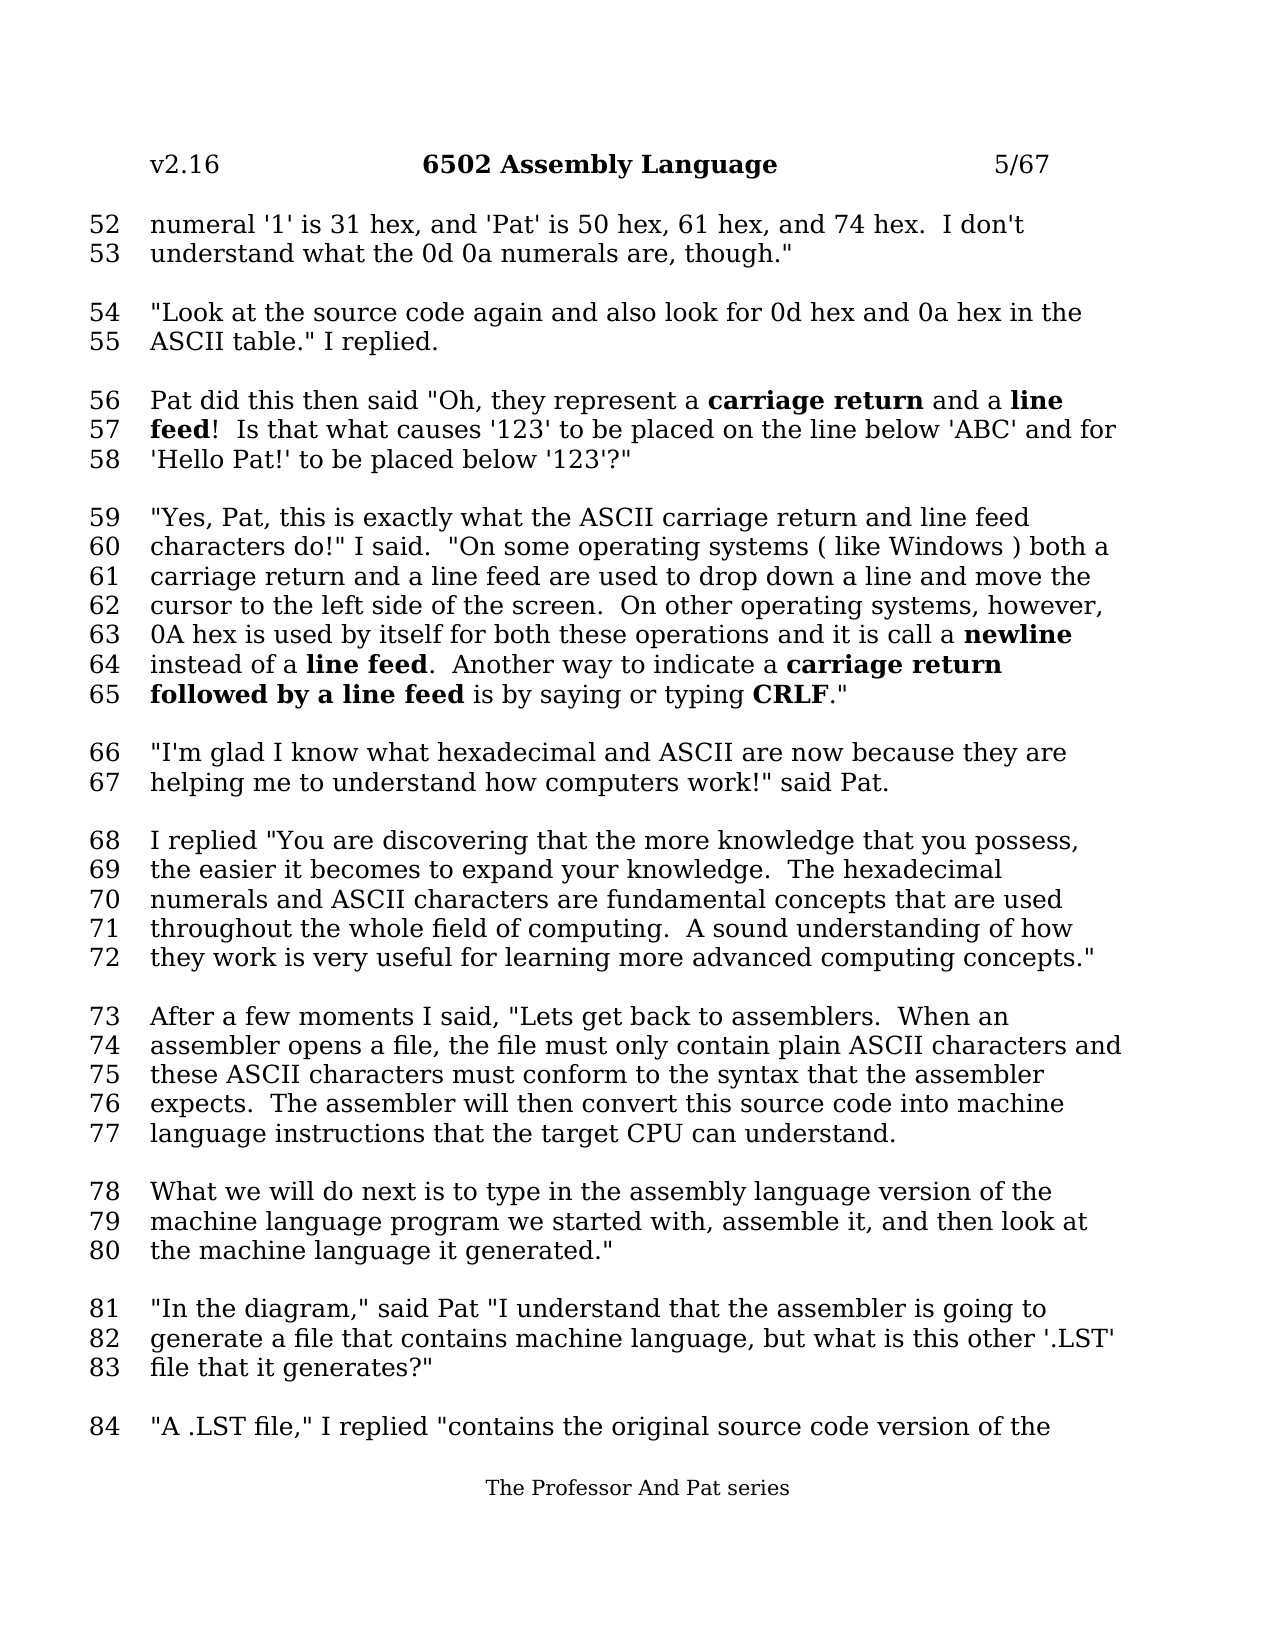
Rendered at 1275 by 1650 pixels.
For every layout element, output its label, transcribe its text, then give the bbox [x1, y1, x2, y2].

text "Yes, Pat, this is exactly what the ASCII carriage return and line feed characters do!" I said. "On some operating systems ( like Windows ) both a carriage return and a line feed are used to drop down a line and move the cursor to the left side of the screen. On other operating systems, however, 0A hex is used by itself for both these operations and it is call a newline instead of a line feed. Another way to indicate a carriage return followed by a line feed is by saying or typing CRLF." [150, 503, 1125, 709]
text "A .LST file," I replied "contains the original source code version of the [150, 1412, 1125, 1441]
text Pat did this then said "Oh, they represent a carriage return and a line feed! Is that what causes '123' to be placed on the line below 'ABC' and for 'Hello Pat!' to be placed below '123'?" [150, 386, 1125, 474]
text What we will do next is to type in the assembly language version of the machine language program we started with, assemble it, and then look at the machine language it generated." [150, 1177, 1125, 1265]
text I replied "You are discovering that the more knowledge that you possess, the easier it becomes to expand your knowledge. The hexadecimal numerals and ASCII characters are fundamental concepts that are used throughout the whole field of computing. A sound understanding of how they work is very useful for learning more advanced computing concepts." [150, 826, 1125, 973]
text "In the diagram," said Pat "I understand that the assembler is going to generate a file that contains machine language, but what is this other '.LST' file that it generates?" [150, 1294, 1125, 1382]
text "Look at the source code again and also look for 0d hex and 0a hex in the ASCII table." I replied. [150, 298, 1125, 356]
text "I'm glad I know what hexadecimal and ASCII are now because they are helping me to understand how computers work!" said Pat. [150, 738, 1125, 797]
text After a few moments I said, "Lets get back to assemblers. When an assembler opens a file, the file must only contain plain ASCII characters and these ASCII characters must conform to the syntax that the assembler expects. The assembler will then convert this source code into machine language instructions that the target CPU can understand. [150, 1002, 1125, 1148]
text numeral '1' is 31 hex, and 'Pat' is 50 hex, 61 hex, and 74 hex. I don't understand what the 0d 0a numerals are, though." [150, 210, 1125, 268]
